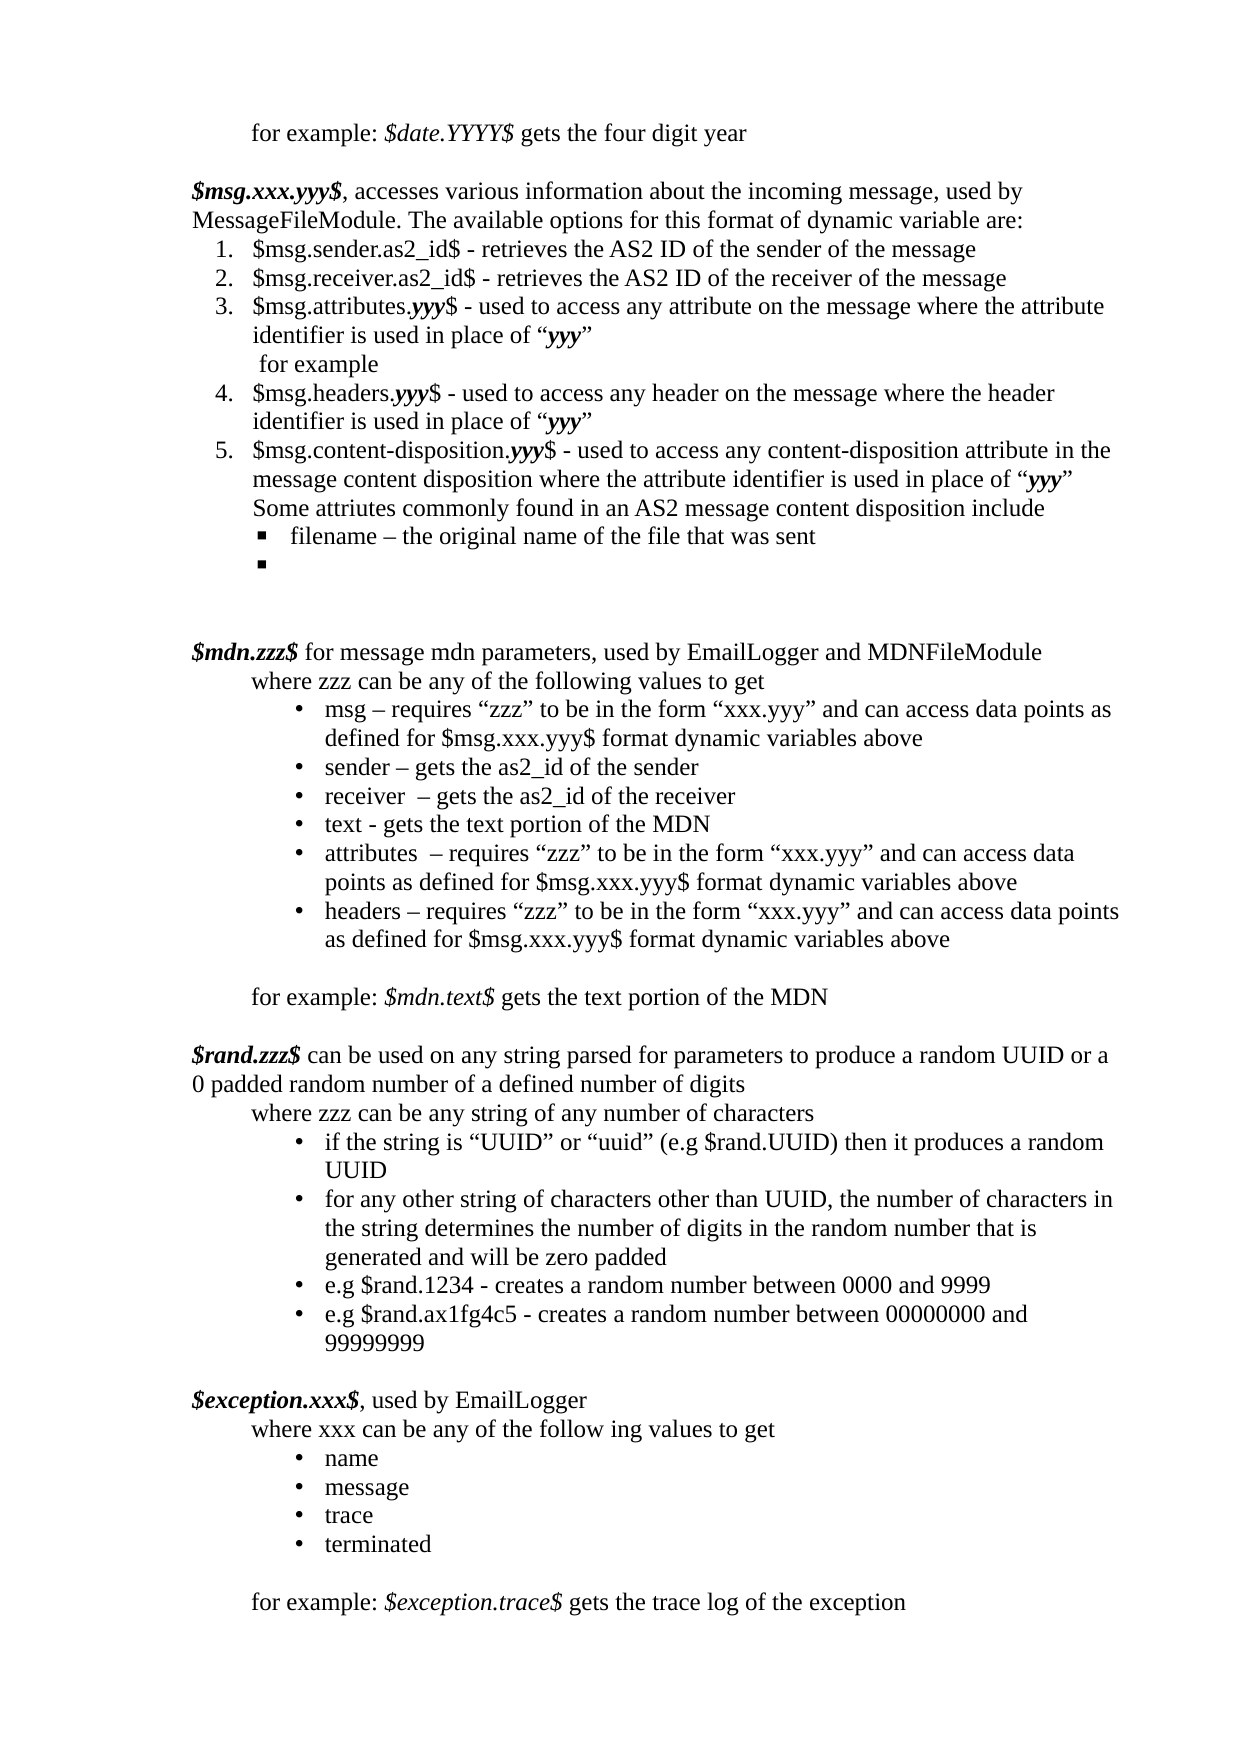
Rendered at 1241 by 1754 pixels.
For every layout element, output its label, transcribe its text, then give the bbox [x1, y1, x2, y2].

list for example: $exception.trace$ gets the trace log of the exception [221, 1558, 1122, 1615]
list e.g $rand.ax1fg4c5 - creates a random number between 00000000 and 99999999 [295, 1299, 1122, 1357]
subtitle $rand.zzz$ can be used on any string parsed for parameters to produce a random UUID or a 0 padded random number of a defined number of digits [162, 1040, 1122, 1098]
list if the string is “UUID” or “uuid” (e.g $rand.UUID) then it produces a random UUID [295, 1127, 1122, 1184]
list $msg.content-disposition.yyy$ - used to access any content-disposition attribute in the message content disposition where the attribute identifier is used in place of “yyy” Some attriutes commonly found in an AS2 message content disposition include [215, 435, 1122, 521]
list headers – requires “zzz” to be in the form “xxx.yyy” and can access data points as defined for $msg.xxx.yyy$ format dynamic variables above [295, 896, 1122, 953]
list name [295, 1443, 1122, 1472]
list where zzz can be any of the following values to get [221, 666, 1122, 694]
list sender – gets the as2_id of the sender [295, 752, 1122, 781]
list $msg.attributes.yyy$ - used to access any attribute on the message where the attribute identifier is used in place of “yyy” for example [215, 291, 1122, 378]
list where zzz can be any string of any number of characters [221, 1098, 1122, 1127]
list trace [295, 1500, 1122, 1529]
list $msg.sender.as2_id$ - retrieves the AS2 ID of the sender of the message [215, 234, 1122, 263]
list where xxx can be any of the follow ing values to get [221, 1414, 1122, 1443]
list msg – requires “zzz” to be in the form “xxx.yyy” and can access data points as defined for $msg.xxx.yyy$ format dynamic variables above [295, 694, 1122, 752]
list $msg.receiver.as2_id$ - retrieves the AS2 ID of the receiver of the message [215, 263, 1122, 291]
list filename – the original name of the file that was sent [252, 521, 1122, 550]
list message [295, 1472, 1122, 1500]
list for example: $mdn.text$ gets the text portion of the MDN [221, 953, 1122, 1011]
list terminated [295, 1529, 1122, 1558]
list $msg.headers.yyy$ - used to access any header on the message where the header identifier is used in place of “yyy” [215, 378, 1122, 435]
subtitle $exception.xxx$, used by EmailLogger [162, 1385, 1122, 1414]
subtitle $mdn.zzz$ for message mdn parameters, used by EmailLogger and MDNFileModule [162, 637, 1122, 666]
list for example: $date.YYYY$ gets the four digit year [221, 118, 1122, 147]
list e.g $rand.1234 - creates a random number between 0000 and 9999 [295, 1270, 1122, 1299]
list for any other string of characters other than UUID, the number of characters in the string determines the number of digits in the random number that is generated and will be zero padded [295, 1184, 1122, 1270]
list attributes – requires “zzz” to be in the form “xxx.yyy” and can access data points as defined for $msg.xxx.yyy$ format dynamic variables above [295, 838, 1122, 896]
list text - gets the text portion of the MDN [295, 809, 1122, 838]
list receiver – gets the as2_id of the receiver [295, 781, 1122, 809]
subtitle $msg.xxx.yyy$, accesses various information about the incoming message, used by MessageFileModule. The available options for this format of dynamic variable are: [162, 176, 1122, 234]
